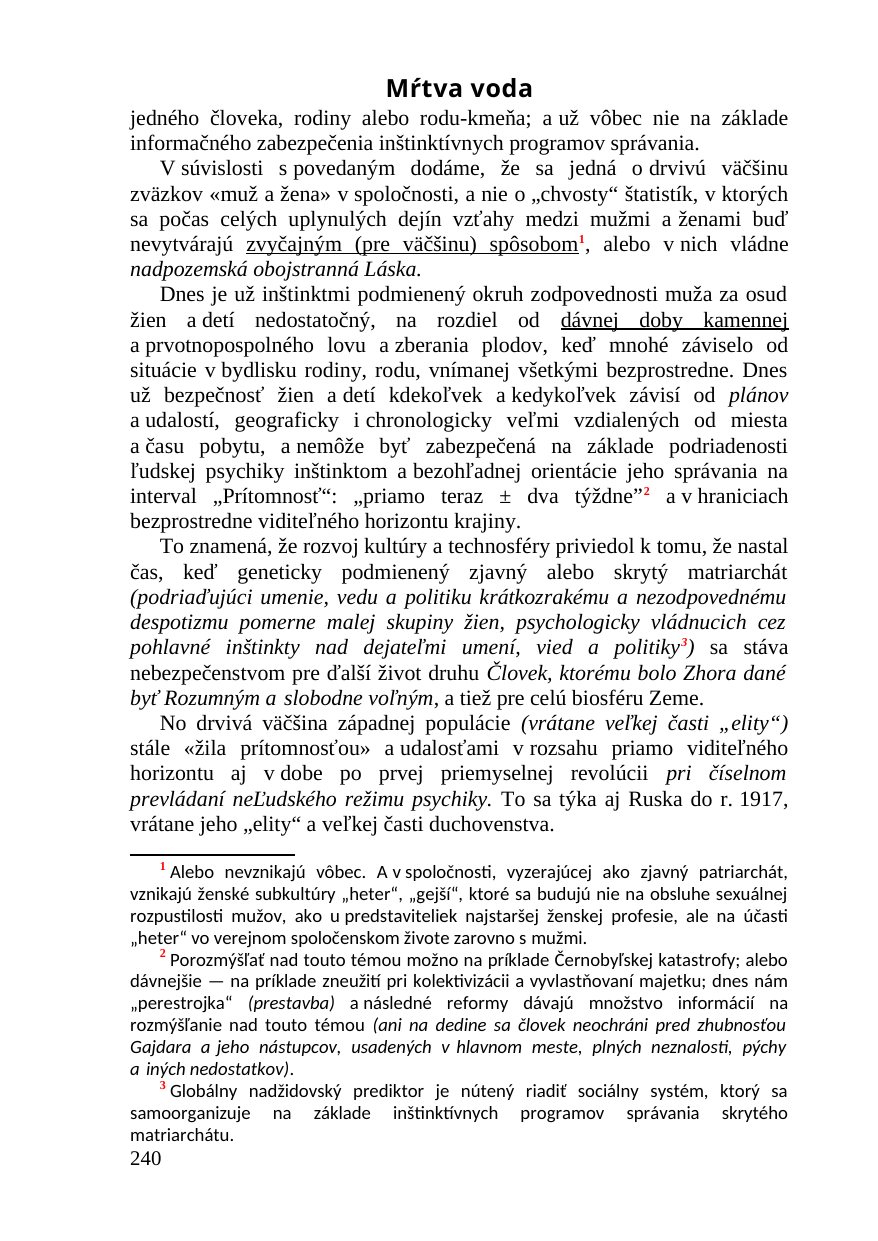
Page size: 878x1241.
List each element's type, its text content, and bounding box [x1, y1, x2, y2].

text V súvislosti s povedaným dodáme, že sa jedná o drvivú väčšinu zväzkov «muž a žena» v spoločnosti, a nie o „chvosty“ štatistík, v ktorých sa počas celých uplynulých dejín vzťahy medzi mužmi a ženami buď nevytvárajú zvyčajným (pre väčšinu) spôsobom, alebo v nich vládne nadpozemská obojstranná Láska. [130, 155, 788, 281]
text To znamená, že rozvoj kultúry a technosféry priviedol k tomu, že nastal čas, keď geneticky podmienený zjavný alebo skrytý matriarchát (podriaďujúci umenie, vedu a politiku krátkozrakému a nezodpovednému despotizmu pomerne malej skupiny žien, psychologicky vládnucich cez pohlavné inštinkty nad dejateľmi umení, vied a politiky) sa stáva nebezpečenstvom pre ďalší život druhu Človek, ktorému bolo Zhora dané byť Rozumným a slobodne voľným, a tiež pre celú biosféru Zeme. [130, 533, 788, 710]
text Alebo nevznikajú vôbec. A v spoločnosti, vyzerajúcej ako zjavný patriarchát, vznikajú ženské subkultúry „heter“, „gejší“, ktoré sa budujú nie na obsluhe sexuálnej rozpustilosti mužov, ako u predstaviteliek najstaršej ženskej profesie, ale na účasti „heter“ vo verejnom spoločenskom živote zarovno s mužmi. [130, 861, 788, 948]
text Porozmýšľať nad touto témou možno na príklade Černobyľskej katastrofy; alebo dávnejšie — na príklade zneužití pri kolektivizácii a vyvlastňovaní majetku; dnes nám „perestrojka“ (prestavba) a následné reformy dávajú množstvo informácií na rozmýšľanie nad touto témou (ani na dedine sa človek neochráni pred zhubnosťou Gajdara a jeho nástupcov, usadených v hlavnom meste, plných neznalosti, pýchy a iných nedostatkov). [130, 948, 788, 1080]
text Dnes je už inštinktmi podmienený okruh zodpovednosti muža za osud žien a detí nedostatočný, na rozdiel od dávnej doby kamennej a prvotnopospolného lovu a zberania plodov, keď mnohé záviselo od situácie v bydlisku rodiny, rodu, vnímanej všetkými bezprostredne. Dnes už bezpečnosť žien a detí kdekoľvek a kedykoľvek závisí od plánov a udalostí, geograficky i chronologicky veľmi vzdialených od miesta a času pobytu, a nemôže byť zabezpečená na základe podriadenosti ľudskej psychiky inštinktom a bezohľadnej orientácie jeho správania na interval „Prítomnosť“: „priamo teraz ± dva týždne” a v hraniciach bezprostredne viditeľného horizontu krajiny. [130, 281, 788, 533]
text No drvivá väčšina západnej populácie (vrátane veľkej časti „elity“) stále «žila prítomnosťou» a udalosťami v rozsahu priamo viditeľného horizontu aj v dobe po prvej priemyselnej revolúcii pri číselnom prevládaní neĽudského režimu psychiky. To sa týka aj Ruska do r. 1917, vrátane jeho „elity“ a veľkej časti duchovenstva. [130, 710, 788, 836]
text jedného človeka, rodiny alebo rodu-kmeňa; a už vôbec nie na základe informačného zabezpečenia inštinktívnych programov správania. [130, 105, 788, 155]
text Globálny nadžidovský prediktor je nútený riadiť sociálny systém, ktorý sa samoorganizuje na základe inštinktívnych programov správania skrytého matriarchátu. [130, 1080, 788, 1145]
